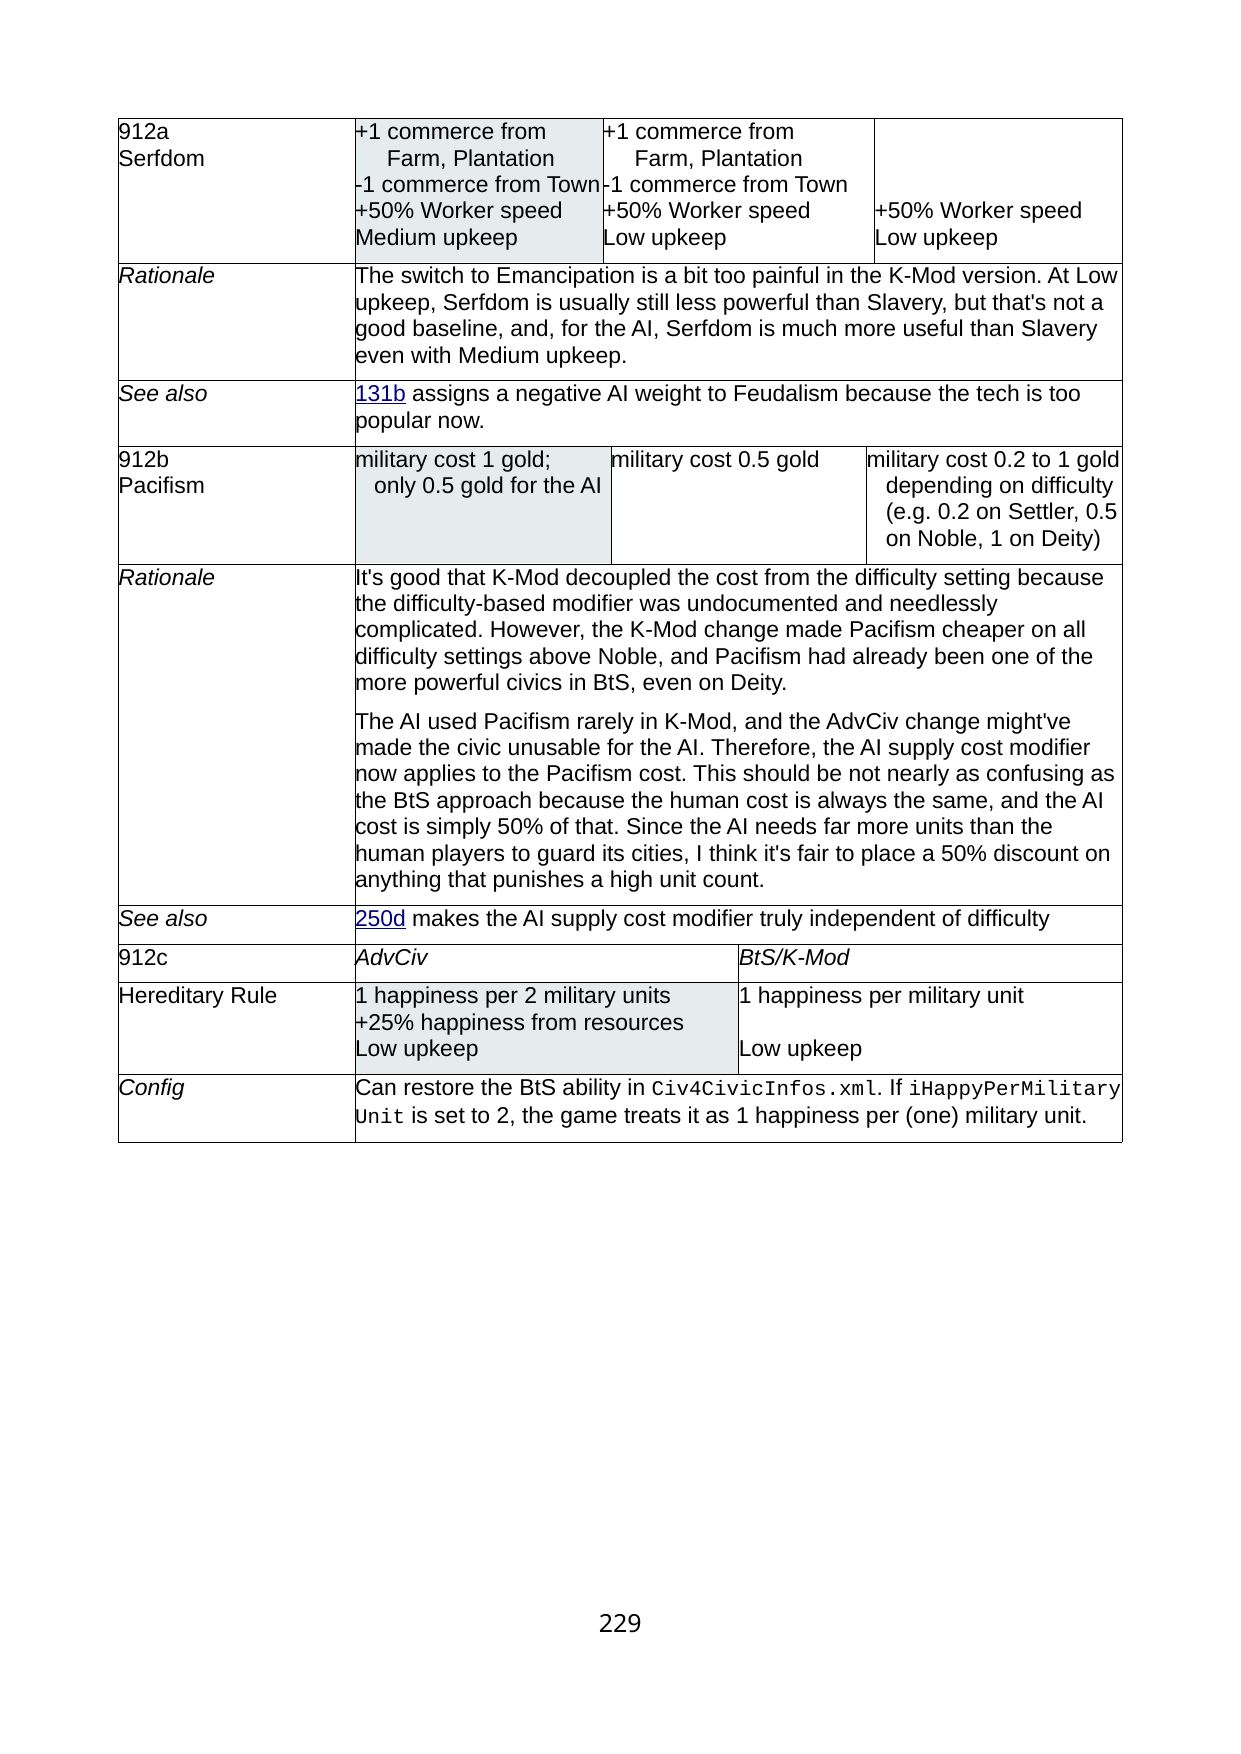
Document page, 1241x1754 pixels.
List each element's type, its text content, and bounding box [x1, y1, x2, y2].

table_cell 912a Serfdom [119, 119, 355, 262]
table_cell Rationale [119, 565, 355, 904]
table_cell 250d makes the AI supply cost modifier truly independent of difficulty [356, 906, 1122, 943]
table_cell See also [119, 381, 355, 446]
table_cell AdvCiv [356, 945, 738, 982]
table_cell 912b Pacifism [119, 447, 355, 563]
table_cell The switch to Emancipation is a bit too painful in the K-Mod version. At Low upkeep, Serfdom is usually still less powerful than Slavery, but that's not a good baseline, and, for the AI, Serfdom is much more useful than Slavery even with Medium upkeep. [356, 264, 1122, 380]
table_cell +1 commerce from Farm, Plantation -1 commerce from Town +50% Worker speed Low upkeep [604, 119, 874, 262]
table_cell 1 happiness per 2 military units +25% happiness from resources Low upkeep [356, 983, 738, 1074]
table_cell See also [119, 906, 355, 943]
table_cell military cost 0.5 gold [612, 447, 866, 563]
table_cell 131b assigns a negative AI weight to Feudalism because the tech is too popular now. [356, 381, 1122, 446]
table_cell +50% Worker speed Low upkeep [875, 119, 1122, 262]
table_cell +1 commerce from Farm, Plantation -1 commerce from Town +50% Worker speed Medium upkeep [356, 119, 603, 262]
table_cell Rationale [119, 264, 355, 380]
table_cell Config [119, 1075, 355, 1142]
table_cell Can restore the BtS ability in Civ4CivicInfos.xml. If iHappyPerMilitary Unit is set to 2, the game treats it as 1 happiness per (one) military unit. [356, 1075, 1122, 1142]
table_cell military cost 0.2 to 1 gold depending on difficulty (e.g. 0.2 on Settler, 0.5 on Noble, 1 on Deity) [867, 447, 1122, 563]
table_cell 912c [119, 945, 355, 982]
table_cell 1 happiness per military unit Low upkeep [739, 983, 1122, 1074]
table_cell Hereditary Rule [119, 983, 355, 1074]
table_cell It's good that K-Mod decoupled the cost from the difficulty setting because the difficulty-based modifier was undocumented and needlessly complicated. However, the K-Mod change made Pacifism cheaper on all difficulty settings above Noble, and Pacifism had already been one of the more powerful civics in BtS, even on Deity. The AI used Pacifism rarely in K-Mod, and the AdvCiv change might've made the civic unusable for the AI. Therefore, the AI supply cost modifier now applies to the Pacifism cost. This should be not nearly as confusing as the BtS approach because the human cost is always the same, and the AI cost is simply 50% of that. Since the AI needs far more units than the human players to guard its cities, I think it's fair to place a 50% discount on anything that punishes a high unit count. [356, 565, 1122, 904]
table_cell BtS/K-Mod [739, 945, 1122, 982]
table_cell military cost 1 gold; only 0.5 gold for the AI [356, 447, 611, 563]
